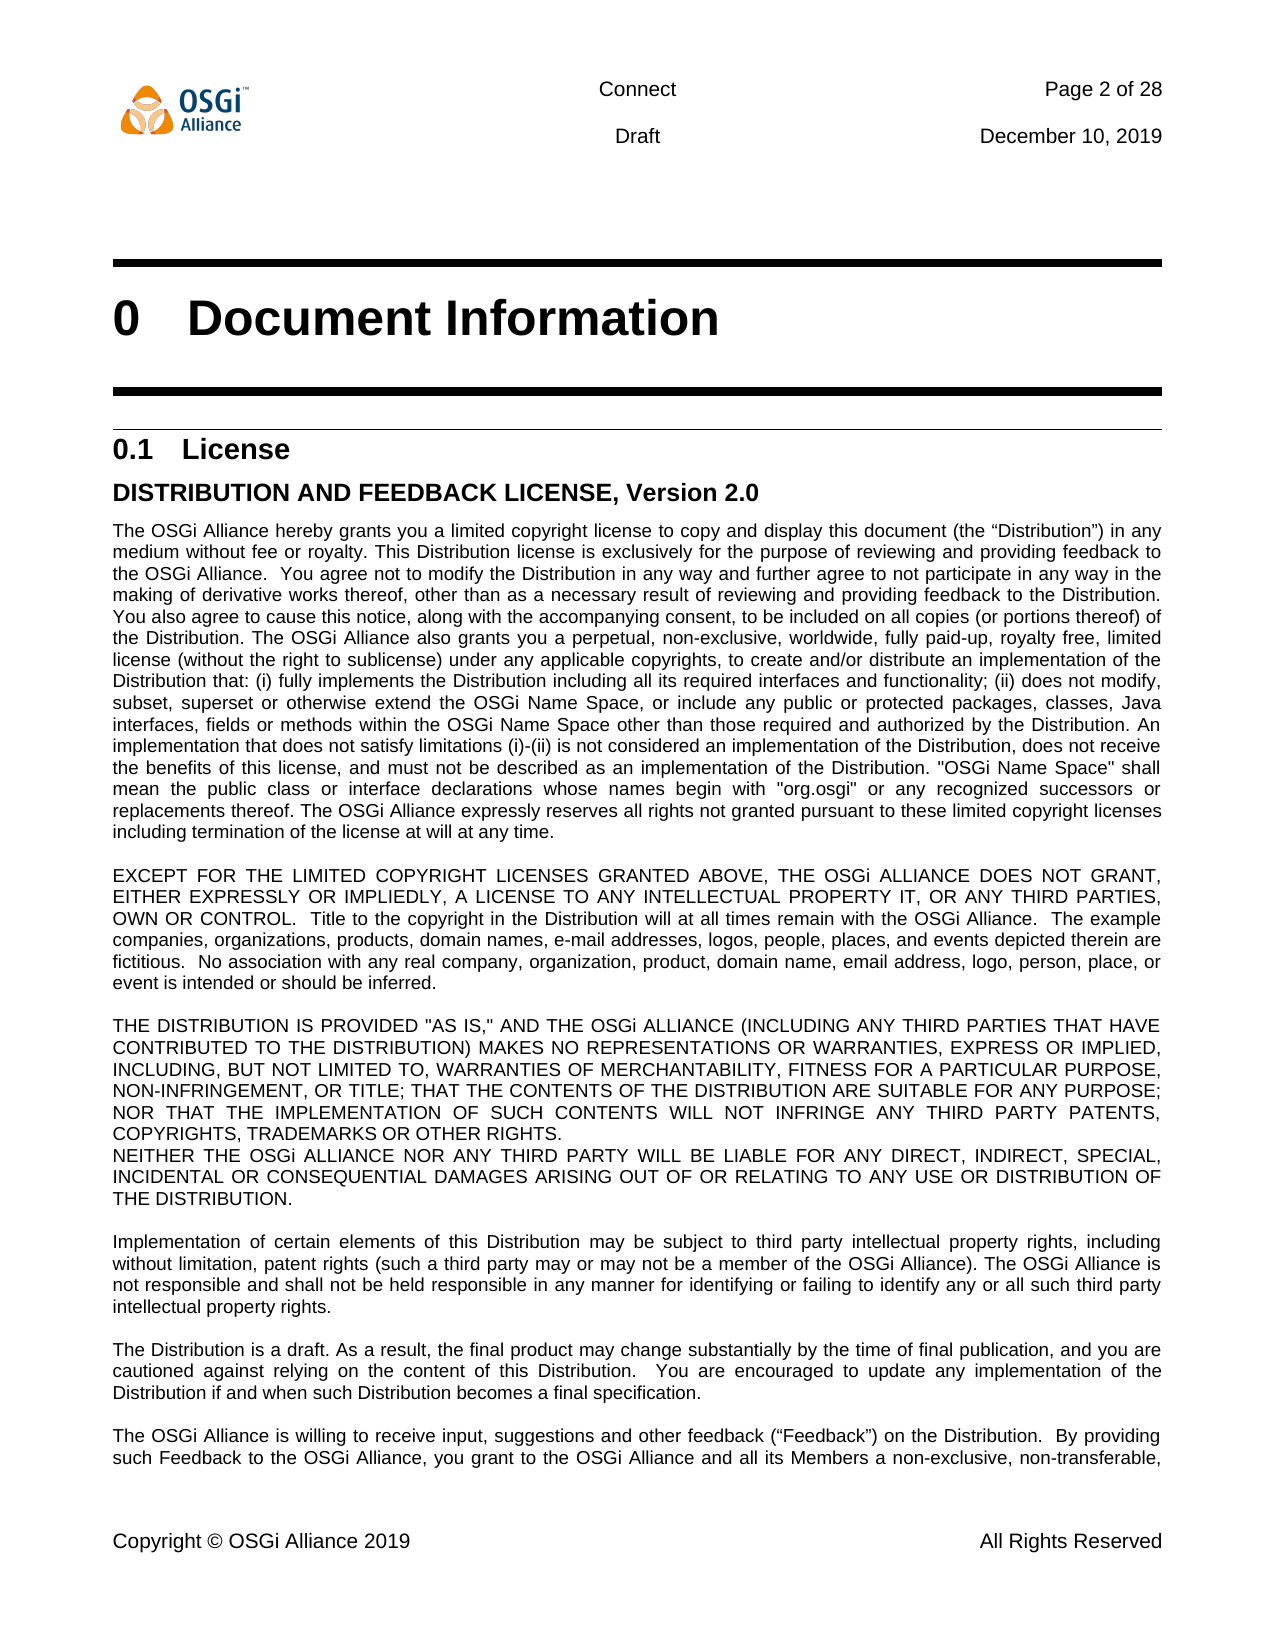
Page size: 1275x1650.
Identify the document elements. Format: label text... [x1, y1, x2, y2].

text The OSGi Alliance hereby grants you a limited copyright license to copy and display this document (the “Distribution”) in any medium without fee or royalty. This Distribution license is exclusively for the purpose of reviewing and providing feedback to the OSGi Alliance. You agree not to modify the Distribution in any way and further agree to not participate in any way in the making of derivative works thereof, other than as a necessary result of reviewing and providing feedback to the Distribution. You also agree to cause this notice, along with the accompanying consent, to be included on all copies (or portions thereof) of the Distribution. The OSGi Alliance also grants you a perpetual, non-exclusive, worldwide, fully paid-up, royalty free, limited license (without the right to sublicense) under any applicable copyrights, to create and/or distribute an implementation of the Distribution that: (i) fully implements the Distribution including all its required interfaces and functionality; (ii) does not modify, subset, superset or otherwise extend the OSGi Name Space, or include any public or protected packages, classes, Java interfaces, fields or methods within the OSGi Name Space other than those required and authorized by the Distribution. An implementation that does not satisfy limitations (i)-(ii) is not considered an implementation of the Distribution, does not receive the benefits of this license, and must not be described as an implementation of the Distribution. "OSGi Name Space" shall mean the public class or interface declarations whose names begin with "org.osgi" or any recognized successors or replacements thereof. The OSGi Alliance expressly reserves all rights not granted pursuant to these limited copyright licenses including termination of the license at will at any time. [112, 519, 1162, 843]
text THE DISTRIBUTION IS PROVIDED "AS IS," AND THE OSGi ALLIANCE (INCLUDING ANY THIRD PARTIES THAT HAVE CONTRIBUTED TO THE DISTRIBUTION) MAKES NO REPRESENTATIONS OR WARRANTIES, EXPRESS OR IMPLIED, INCLUDING, BUT NOT LIMITED TO, WARRANTIES OF MERCHANTABILITY, FITNESS FOR A PARTICULAR PURPOSE, NON-INFRINGEMENT, OR TITLE; THAT THE CONTENTS OF THE DISTRIBUTION ARE SUITABLE FOR ANY PURPOSE; NOR THAT THE IMPLEMENTATION OF SUCH CONTENTS WILL NOT INFRINGE ANY THIRD PARTY PATENTS, COPYRIGHTS, TRADEMARKS OR OTHER RIGHTS. [112, 1015, 1162, 1145]
subtitle Document Information [112, 260, 1162, 396]
text NEITHER THE OSGi ALLIANCE NOR ANY THIRD PARTY WILL BE LIABLE FOR ANY DIRECT, INDIRECT, SPECIAL, INCIDENTAL OR CONSEQUENTIAL DAMAGES ARISING OUT OF OR RELATING TO ANY USE OR DISTRIBUTION OF THE DISTRIBUTION. [112, 1145, 1162, 1209]
text The OSGi Alliance is willing to receive input, suggestions and other feedback (“Feedback”) on the Distribution. By providing such Feedback to the OSGi Alliance, you grant to the OSGi Alliance and all its Members a non-exclusive, non-transferable, [112, 1425, 1162, 1468]
subtitle License [112, 430, 1162, 466]
text DISTRIBUTION AND FEEDBACK LICENSE, Version 2.0 [112, 478, 1162, 507]
picture [113, 78, 257, 142]
text Implementation of certain elements of this Distribution may be subject to third party intellectual property rights, including without limitation, patent rights (such a third party may or may not be a member of the OSGi Alliance). The OSGi Alliance is not responsible and shall not be held responsible in any manner for identifying or failing to identify any or all such third party intellectual property rights. [112, 1231, 1162, 1317]
text The Distribution is a draft. As a result, the final product may change substantially by the time of final publication, and you are cautioned against relying on the content of this Distribution. You are encouraged to update any implementation of the Distribution if and when such Distribution becomes a final specification. [112, 1339, 1162, 1403]
text EXCEPT FOR THE LIMITED COPYRIGHT LICENSES GRANTED ABOVE, THE OSGi ALLIANCE DOES NOT GRANT, EITHER EXPRESSLY OR IMPLIEDLY, A LICENSE TO ANY INTELLECTUAL PROPERTY IT, OR ANY THIRD PARTIES, OWN OR CONTROL. Title to the copyright in the Distribution will at all times remain with the OSGi Alliance. The example companies, organizations, products, domain names, e-mail addresses, logos, people, places, and events depicted therein are fictitious. No association with any real company, organization, product, domain name, email address, logo, person, place, or event is intended or should be inferred. [112, 864, 1162, 994]
